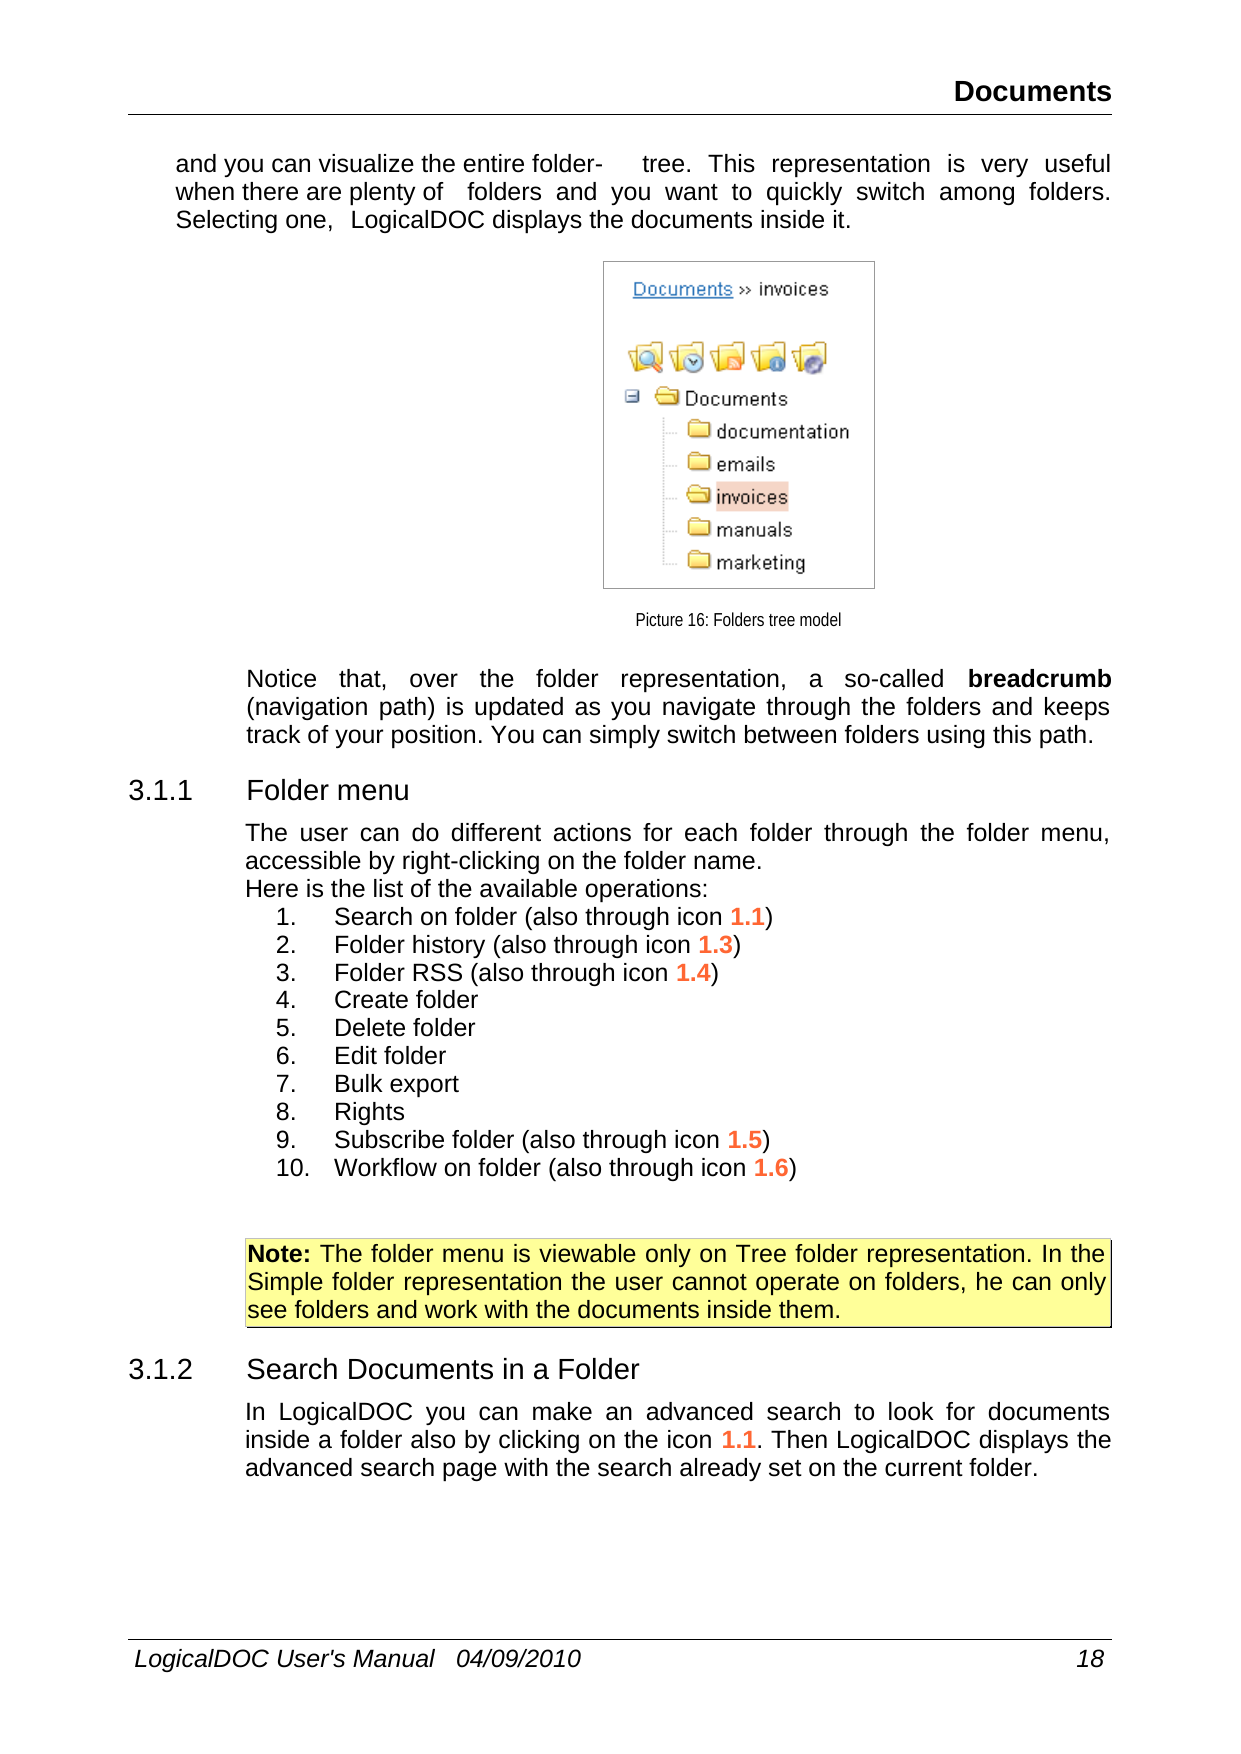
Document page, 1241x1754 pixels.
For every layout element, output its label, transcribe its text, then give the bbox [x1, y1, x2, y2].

text 6. Edit folder [276, 1042, 1112, 1070]
text 7. Bulk export [276, 1070, 1112, 1098]
subtitle Search Documents in a Folder [128, 1353, 1112, 1385]
list and you can visualize the entire folder- tree. This representation is very useful when there are plenty of folders and you want to quickly switch among folders. Selecting one, LogicalDOC displays the documents inside it. [166, 150, 1112, 234]
text 2. Folder history (also through icon 1.3) [276, 931, 1112, 958]
picture [619, 269, 858, 580]
text 10. Workflow on folder (also through icon 1.6) [276, 1154, 1112, 1182]
text Note: The folder menu is viewable only on Tree folder representation. In the Simple folder representation the user cannot operate on folders, he can only see folders and work with the documents inside them. [246, 1239, 1110, 1326]
text 3. Folder RSS (also through icon 1.4) [276, 958, 1112, 986]
text The user can do different actions for each folder through the folder menu, accessible by right-clicking on the folder name. [245, 819, 1112, 875]
text 4. Create folder [276, 986, 1112, 1014]
subtitle Folder menu [128, 774, 1112, 806]
text Here is the list of the available operations: [245, 875, 1112, 903]
text 8. Rights [276, 1098, 1112, 1126]
text 1. Search on folder (also through icon 1.1) [276, 903, 1112, 931]
text In LogicalDOC you can make an advanced search to look for documents inside a folder also by clicking on the icon 1.1. Then LogicalDOC displays the advanced search page with the search already set on the current folder. [245, 1398, 1112, 1482]
text 5. Delete folder [276, 1014, 1112, 1042]
text 9. Subscribe folder (also through icon 1.5) [276, 1126, 1112, 1154]
text Notice that, over the folder representation, a so-called breadcrumb (navigation path) is updated as you navigate through the folders and keeps track of your position. You can simply switch between folders using this path. [246, 665, 1112, 749]
list Picture 16: Folders tree model [601, 607, 876, 630]
